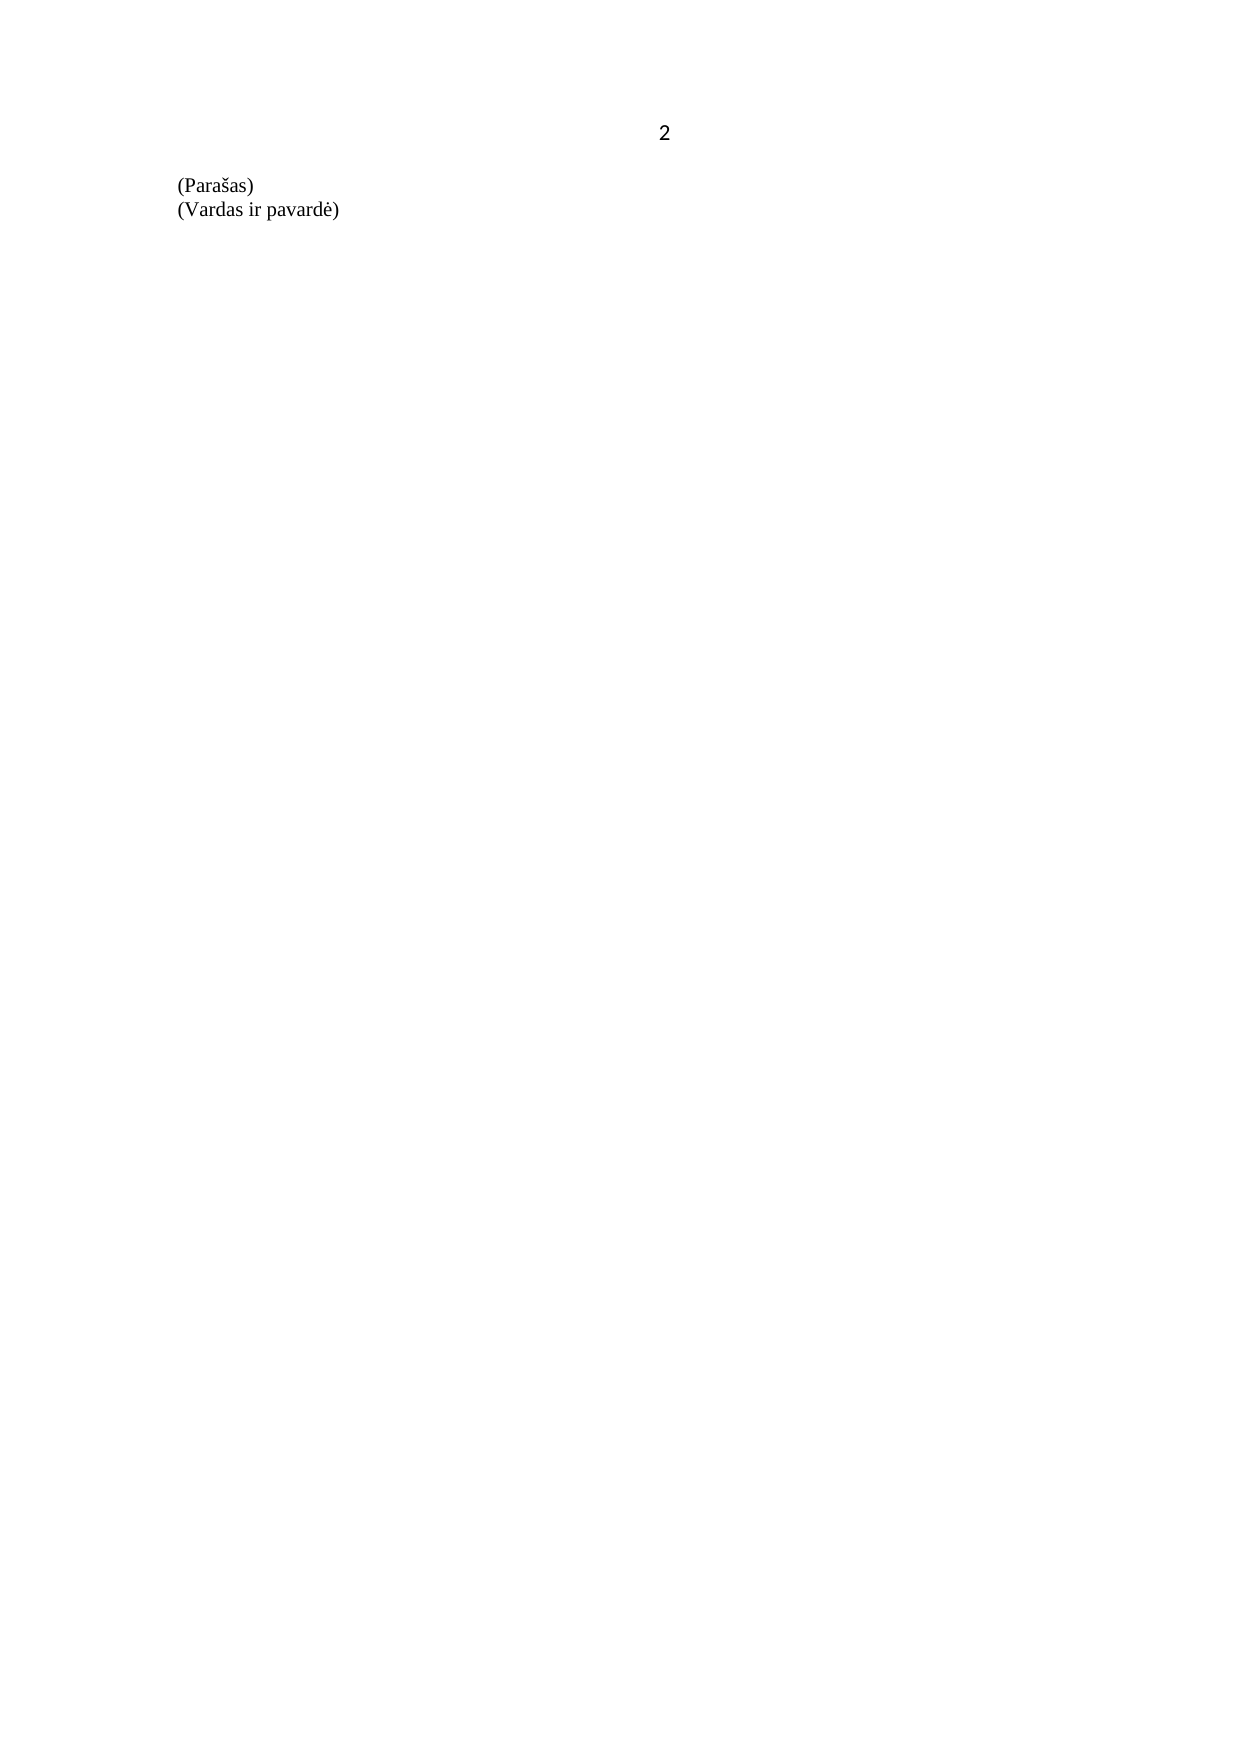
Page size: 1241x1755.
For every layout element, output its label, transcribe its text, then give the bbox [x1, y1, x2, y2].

text (Parašas) [177, 172, 1152, 197]
text (Vardas ir pavardė) [177, 197, 1152, 221]
